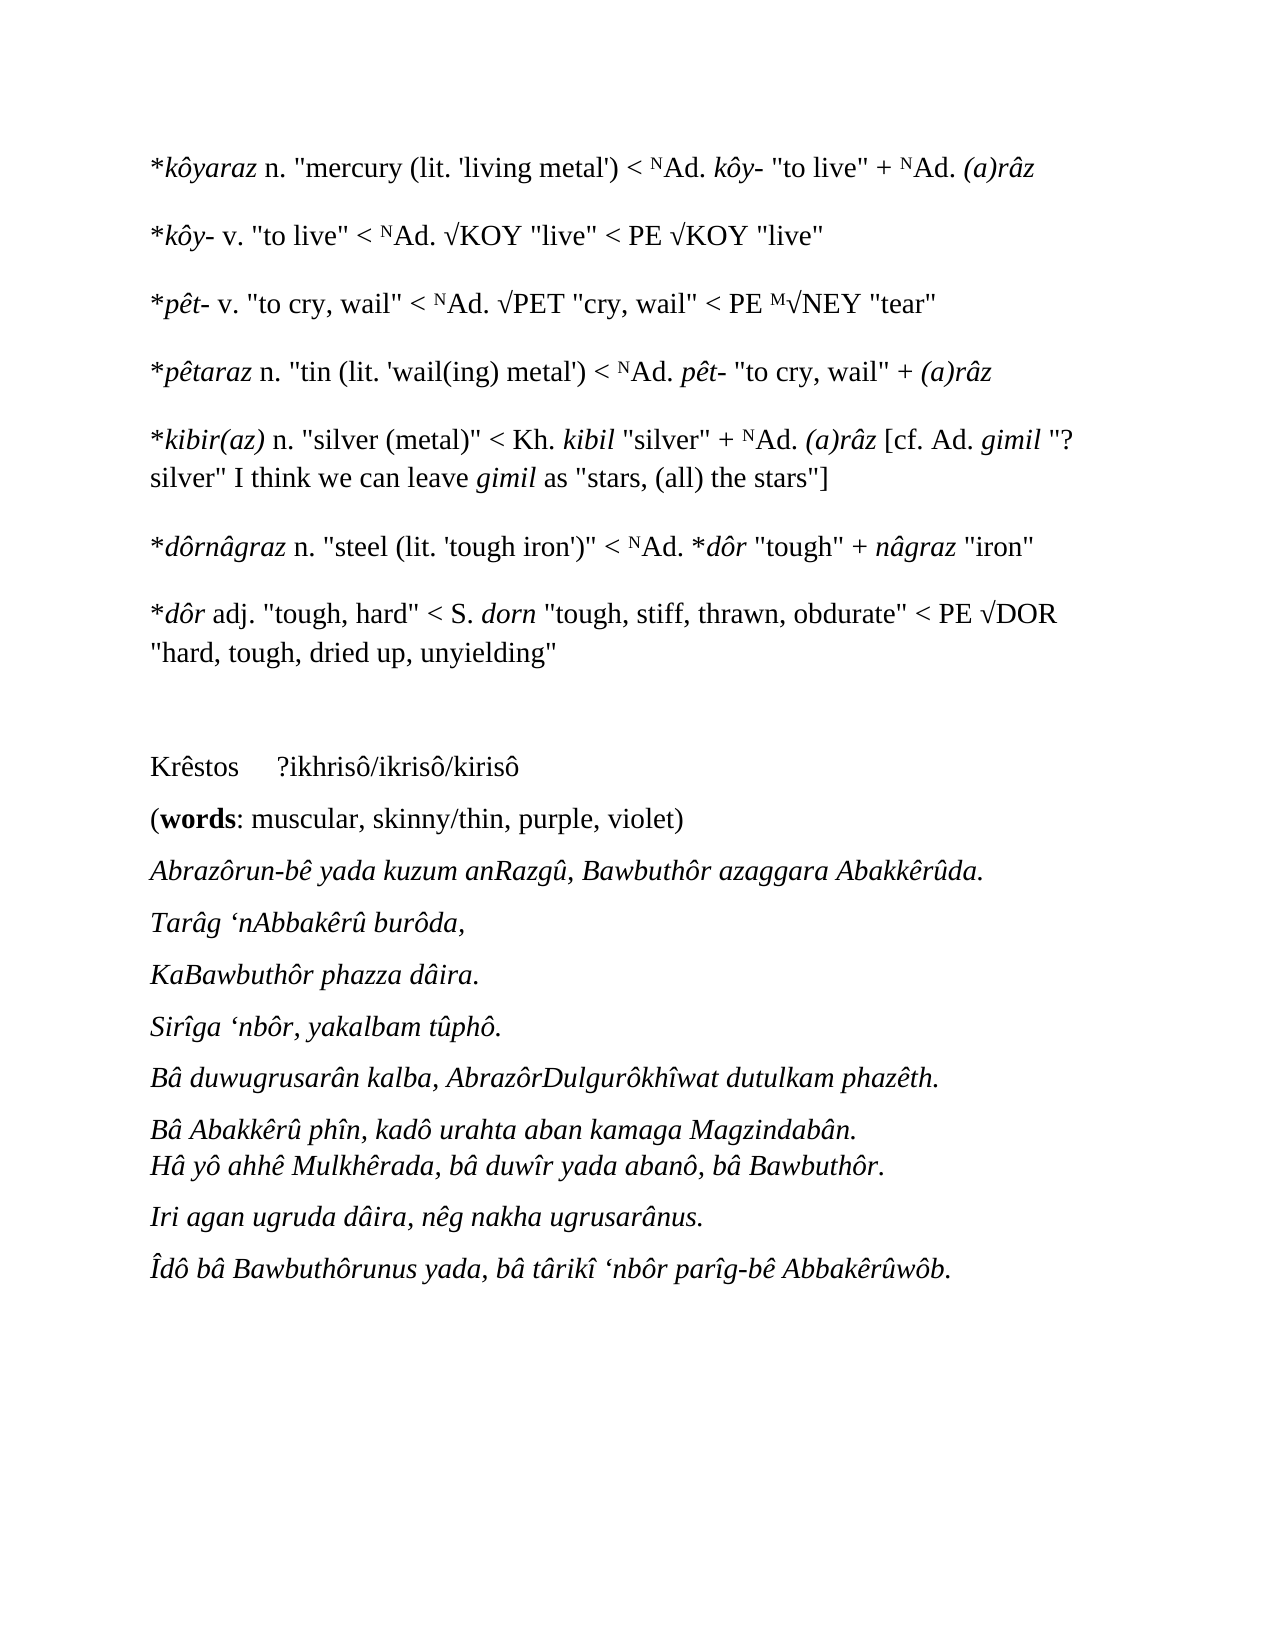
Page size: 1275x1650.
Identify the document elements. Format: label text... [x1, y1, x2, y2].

text *pêt- v. "to cry, wail" < ᴺAd. √PET "cry, wail" < PE ᴹ√NEY "tear" [150, 286, 1125, 319]
text Sirîga ‘nbôr, yakalbam tûphô. [150, 1009, 1125, 1042]
text *kôyaraz n. "mercury (lit. 'living metal') < ᴺAd. kôy- "to live" + ᴺAd. (a)râz [150, 150, 1125, 183]
text Tarâg ‘nAbbakêrû burôda, [150, 905, 1125, 938]
text Iri agan ugruda dâira, nêg nakha ugrusarânus. [150, 1199, 1125, 1233]
text *pêtaraz n. "tin (lit. 'wail(ing) metal') < ᴺAd. pêt- "to cry, wail" + (a)râz [150, 354, 1125, 388]
text (words: muscular, skinny/thin, purple, violet) [150, 801, 1125, 835]
text Îdô bâ Bawbuthôrunus yada, bâ târikî ‘nbôr parîg-bê Abbakêrûwôb. [150, 1251, 1125, 1285]
text *dôrnâgraz n. "steel (lit. 'tough iron')" < ᴺAd. *dôr "tough" + nâgraz "iron" [150, 529, 1125, 562]
text Krêstos  ?ikhrisô/ikrisô/kirisô [150, 749, 1125, 783]
text Bâ duwugrusarân kalba, AbrazôrDulgurôkhîwat dutulkam phazêth. [150, 1061, 1125, 1094]
text *dôr adj. "tough, hard" < S. dorn "tough, stiff, thrawn, obdurate" < PE √DOR "hard, tough, dried up, unyielding" [150, 597, 1125, 669]
text *kibir(az) n. "silver (metal)" < Kh. kibil "silver" + ᴺAd. (a)râz [cf. Ad. gimil "?silver" I think we can leave gimil as "stars, (all) the stars"] [150, 422, 1125, 494]
text Abrazôrun-bê yada kuzum anRazgû, Bawbuthôr azaggara Abakkêrûda. [150, 853, 1125, 887]
text *kôy- v. "to live" < ᴺAd. √KOY "live" < PE √KOY "live" [150, 218, 1125, 252]
text KaBawbuthôr phazza dâira. [150, 957, 1125, 990]
text Bâ Abakkêrû phîn, kadô urahta aban kamaga Magzindabân. Hâ yô ahhê Mulkhêrada, bâ duwîr yada abanô, bâ Bawbuthôr. [150, 1112, 1125, 1181]
